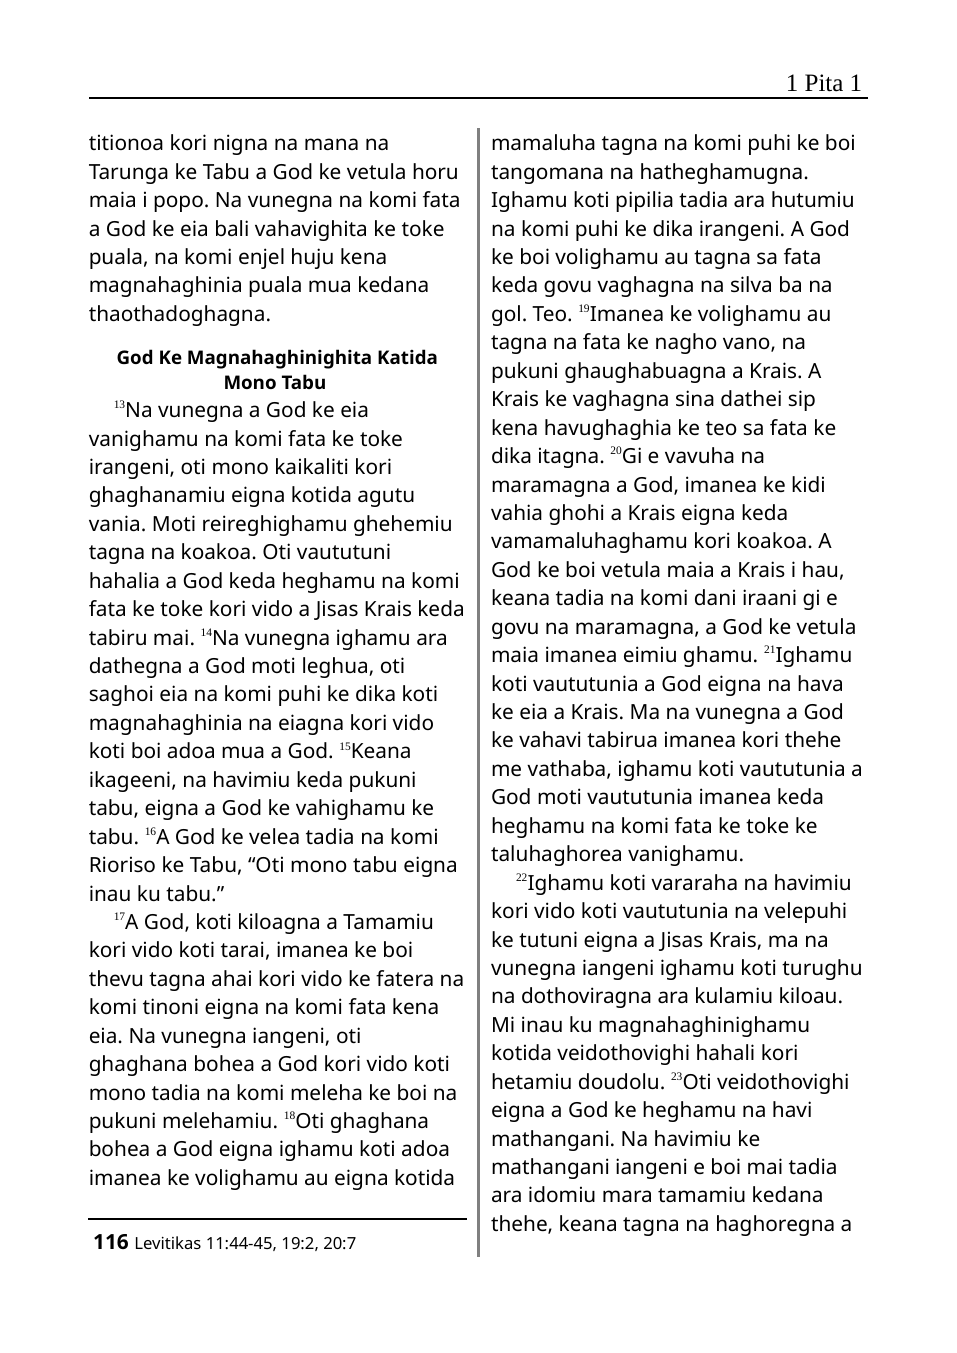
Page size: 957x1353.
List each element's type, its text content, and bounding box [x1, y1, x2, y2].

text mamaluha tagna na komi puhi ke boi tangomana na hatheghamugna. Ighamu koti pipilia tadia ara hutumiu na komi puhi ke dika irangeni. A God ke boi volighamu au tagna sa fata keda govu vaghagna na silva ba na gol. Teo. 19Imanea ke volighamu au tagna na fata ke nagho vano, na pukuni ghaughabuagna a Krais. A Krais ke vaghagna sina dathei sip kena havughaghia ke teo sa fata ke dika itagna. 20Gi e vavuha na maramagna a God, imanea ke kidi vahia ghohi a Krais eigna keda vamamaluhaghamu kori koakoa. A God ke boi vetula maia a Krais i hau, keana tadia na komi dani iraani gi e govu na maramagna, a God ke vetula maia imanea eimiu ghamu. 21Ighamu koti vaututunia a God eigna na hava ke eia a Krais. Ma na vunegna a God ke vahavi tabirua imanea kori thehe me vathaba, ighamu koti vaututunia a God moti vaututunia imanea keda heghamu na komi fata ke toke ke taluhaghorea vanighamu. [491, 128, 868, 868]
text 17A God, koti kiloagna a Tamamiu kori vido koti tarai, imanea ke boi thevu tagna ahai kori vido ke fatera na komi tinoni eigna na komi fata kena eia. Na vunegna iangeni, oti ghaghana bohea a God kori vido koti mono tadia na komi meleha ke boi na pukuni melehamiu. 18Oti ghaghana bohea a God eigna ighamu koti adoa imanea ke volighamu au eigna kotida [88, 907, 466, 1191]
text God Ke Magnahaghinighita Katida Mono Tabu [88, 344, 466, 395]
text titionoa kori nigna na mana na Tarunga ke Tabu a God ke vetula horu maia i popo. Na vunegna na komi fata a God ke eia bali vahavighita ke toke puala, na komi enjel huju kena magnahaghinia puala mua kedana thaothadoghagna. [88, 128, 466, 327]
text 116 Levitikas 11:44-45, 19:2, 20:7 [88, 1227, 466, 1256]
text 22Ighamu koti vararaha na havimiu kori vido koti vaututunia na velepuhi ke tutuni eigna a Jisas Krais, ma na vunegna iangeni ighamu koti turughu na dothoviragna ara kulamiu kiloau. Mi inau ku magnahaghinighamu kotida veidothovighi hahali kori hetamiu doudolu. 23Oti veidothovighi eigna a God ke heghamu na havi mathangani. Na havimiu ke mathangani iangeni e boi mai tadia ara idomiu mara tamamiu kedana thehe, keana tagna na haghoregna a [491, 868, 868, 1237]
text 13Na vunegna a God ke eia vanighamu na komi fata ke toke irangeni, oti mono kaikaliti kori ghaghanamiu eigna kotida agutu vania. Moti reireghighamu ghehemiu tagna na koakoa. Oti vaututuni hahalia a God keda heghamu na komi fata ke toke kori vido a Jisas Krais keda tabiru mai. 14Na vunegna ighamu ara dathegna a God moti leghua, oti saghoi eia na komi puhi ke dika koti magnahaghinia na eiagna kori vido koti boi adoa mua a God. 15Keana ikageeni, na havimiu keda pukuni tabu, eigna a God ke vahighamu ke tabu. 16A God ke velea tadia na komi Rioriso ke Tabu, “Oti mono tabu eigna inau ku tabu.” [88, 395, 466, 907]
